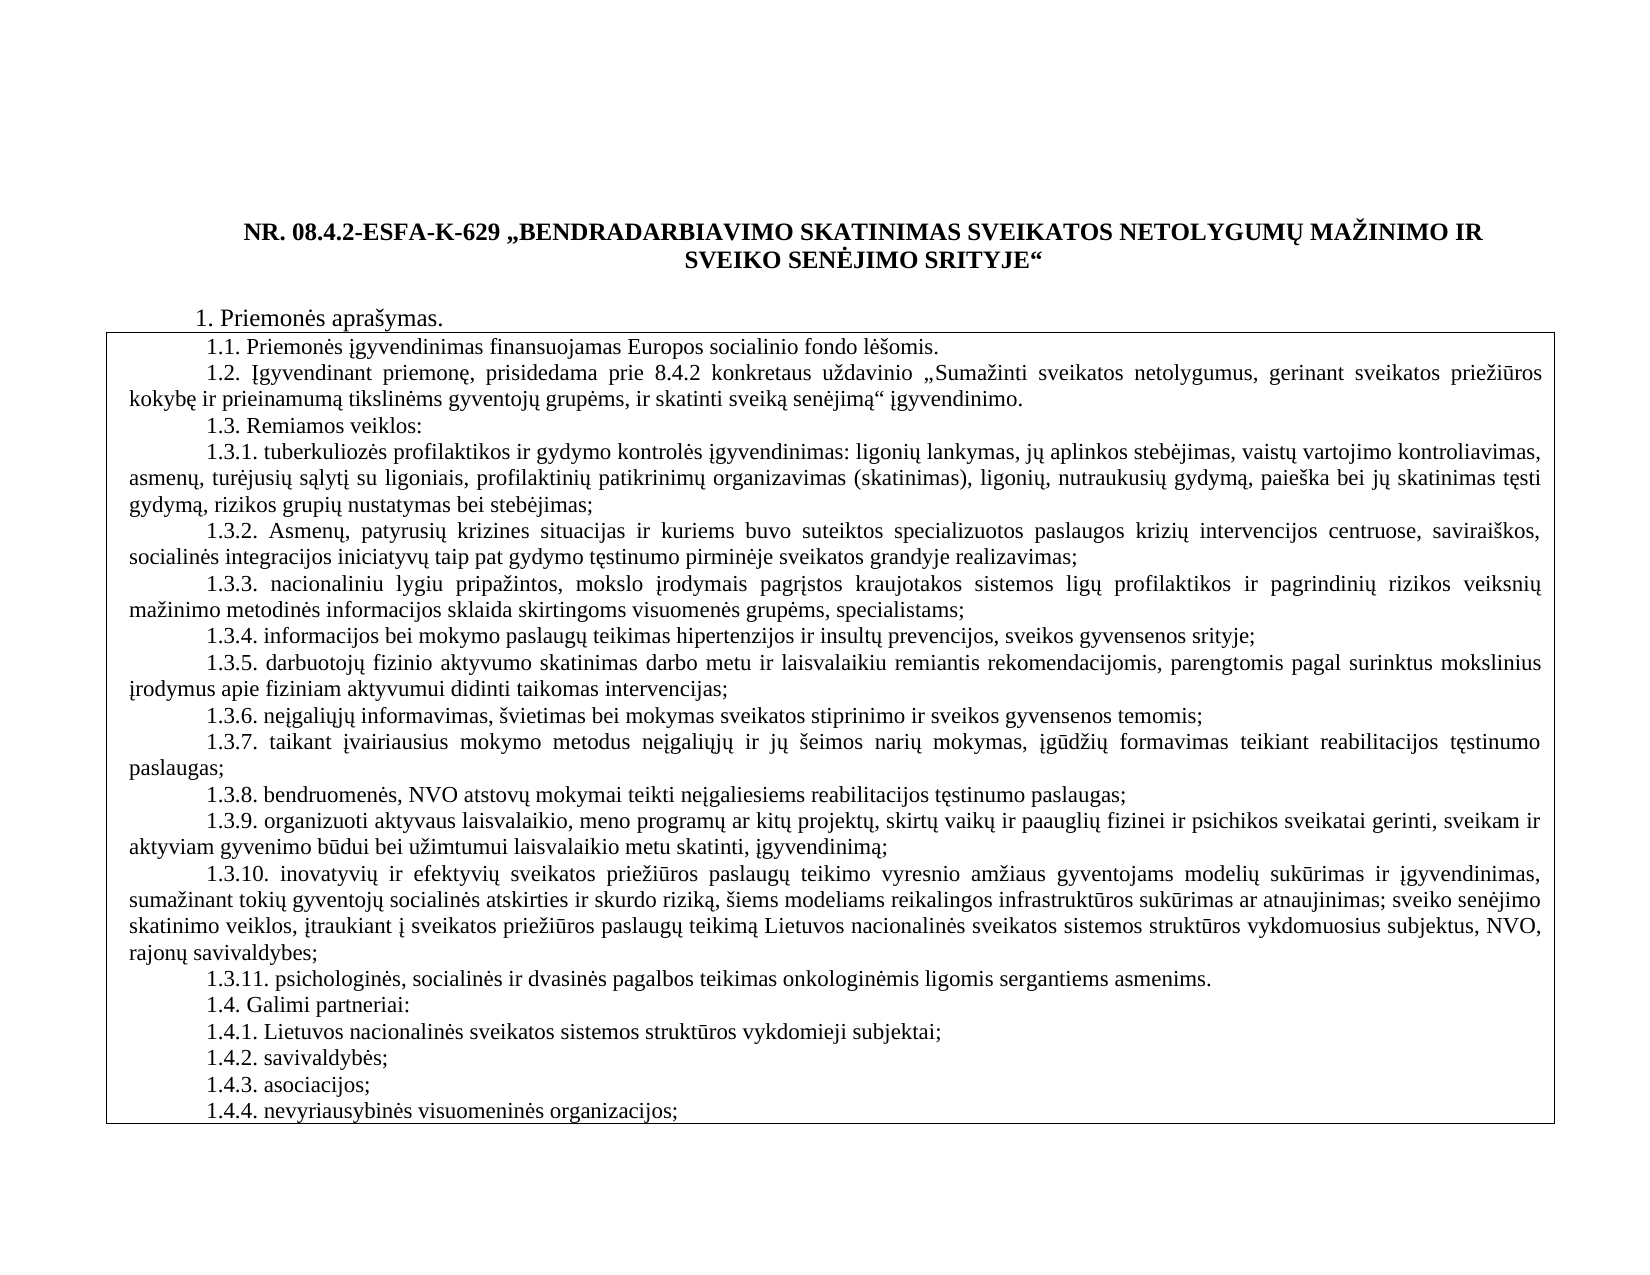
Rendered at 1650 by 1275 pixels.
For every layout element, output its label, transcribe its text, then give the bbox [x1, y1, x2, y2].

text 1. Priemonės aprašymas. [106, 303, 1532, 332]
text NR. 08.4.2-ESFA-K-629 „BENDRADARBIAVIMO SKATINIMAS SVEIKATOS NETOLYGUMŲ MAŽINIMO IR SVEIKO SENĖJIMO SRITYJE“ [195, 217, 1532, 274]
table_header 1.1. Priemonės įgyvendinimas finansuojamas Europos socialinio fondo lėšomis. 1.2. Įgyvendinant priemonę, prisidedama prie 8.4.2 konkretaus uždavinio „Sumažinti sveikatos netolygumus, gerinant sveikatos priežiūros kokybę ir prieinamumą tikslinėms gyventojų grupėms, ir skatinti sveiką senėjimą“ įgyvendinimo. 1.3. Remiamos veiklos: 1.3.1. tuberkuliozės profilaktikos ir gydymo kontrolės įgyvendinimas: ligonių lankymas, jų aplinkos stebėjimas, vaistų vartojimo kontroliavimas, asmenų, turėjusių sąlytį su ligoniais, profilaktinių patikrinimų organizavimas (skatinimas), ligonių, nutraukusių gydymą, paieška bei jų skatinimas tęsti gydymą, rizikos grupių nustatymas bei stebėjimas; 1.3.2. Asmenų, patyrusių krizines situacijas ir kuriems buvo suteiktos specializuotos paslaugos krizių intervencijos centruose, saviraiškos, socialinės integracijos iniciatyvų taip pat gydymo tęstinumo pirminėje sveikatos grandyje realizavimas; 1.3.3. nacionaliniu lygiu pripažintos, mokslo įrodymais pagrįstos kraujotakos sistemos ligų profilaktikos ir pagrindinių rizikos veiksnių mažinimo metodinės informacijos sklaida skirtingoms visuomenės grupėms, specialistams; 1.3.4. informacijos bei mokymo paslaugų teikimas hipertenzijos ir insultų prevencijos, sveikos gyvensenos srityje; 1.3.5. darbuotojų fizinio aktyvumo skatinimas darbo metu ir laisvalaikiu remiantis rekomendacijomis, parengtomis pagal surinktus mokslinius įrodymus apie fiziniam aktyvumui didinti taikomas intervencijas; 1.3.6. neįgaliųjų informavimas, švietimas bei mokymas sveikatos stiprinimo ir sveikos gyvensenos temomis; 1.3.7. taikant įvairiausius mokymo metodus neįgaliųjų ir jų šeimos narių mokymas, įgūdžių formavimas teikiant reabilitacijos tęstinumo paslaugas; 1.3.8. bendruomenės, NVO atstovų mokymai teikti neįgaliesiems reabilitacijos tęstinumo paslaugas; 1.3.9. organizuoti aktyvaus laisvalaikio, meno programų ar kitų projektų, skirtų vaikų ir paauglių fizinei ir psichikos sveikatai gerinti, sveikam ir aktyviam gyvenimo būdui bei užimtumui laisvalaikio metu skatinti, įgyvendinimą; 1.3.10. inovatyvių ir efektyvių sveikatos priežiūros paslaugų teikimo vyresnio amžiaus gyventojams modelių sukūrimas ir įgyvendinimas, sumažinant tokių gyventojų socialinės atskirties ir skurdo riziką, šiems modeliams reikalingos infrastruktūros sukūrimas ar atnaujinimas; sveiko senėjimo skatinimo veiklos, įtraukiant į sveikatos priežiūros paslaugų teikimą Lietuvos nacionalinės sveikatos sistemos struktūros vykdomuosius subjektus, NVO, rajonų savivaldybes; 1.3.11. psichologinės, socialinės ir dvasinės pagalbos teikimas onkologinėmis ligomis sergantiems asmenims. 1.4. Galimi partneriai: 1.4.1. Lietuvos nacionalinės sveikatos sistemos struktūros vykdomieji subjektai; 1.4.2. savivaldybės; 1.4.3. asociacijos; 1.4.4. nevyriausybinės visuomeninės organizacijos; [107, 333, 1554, 1123]
